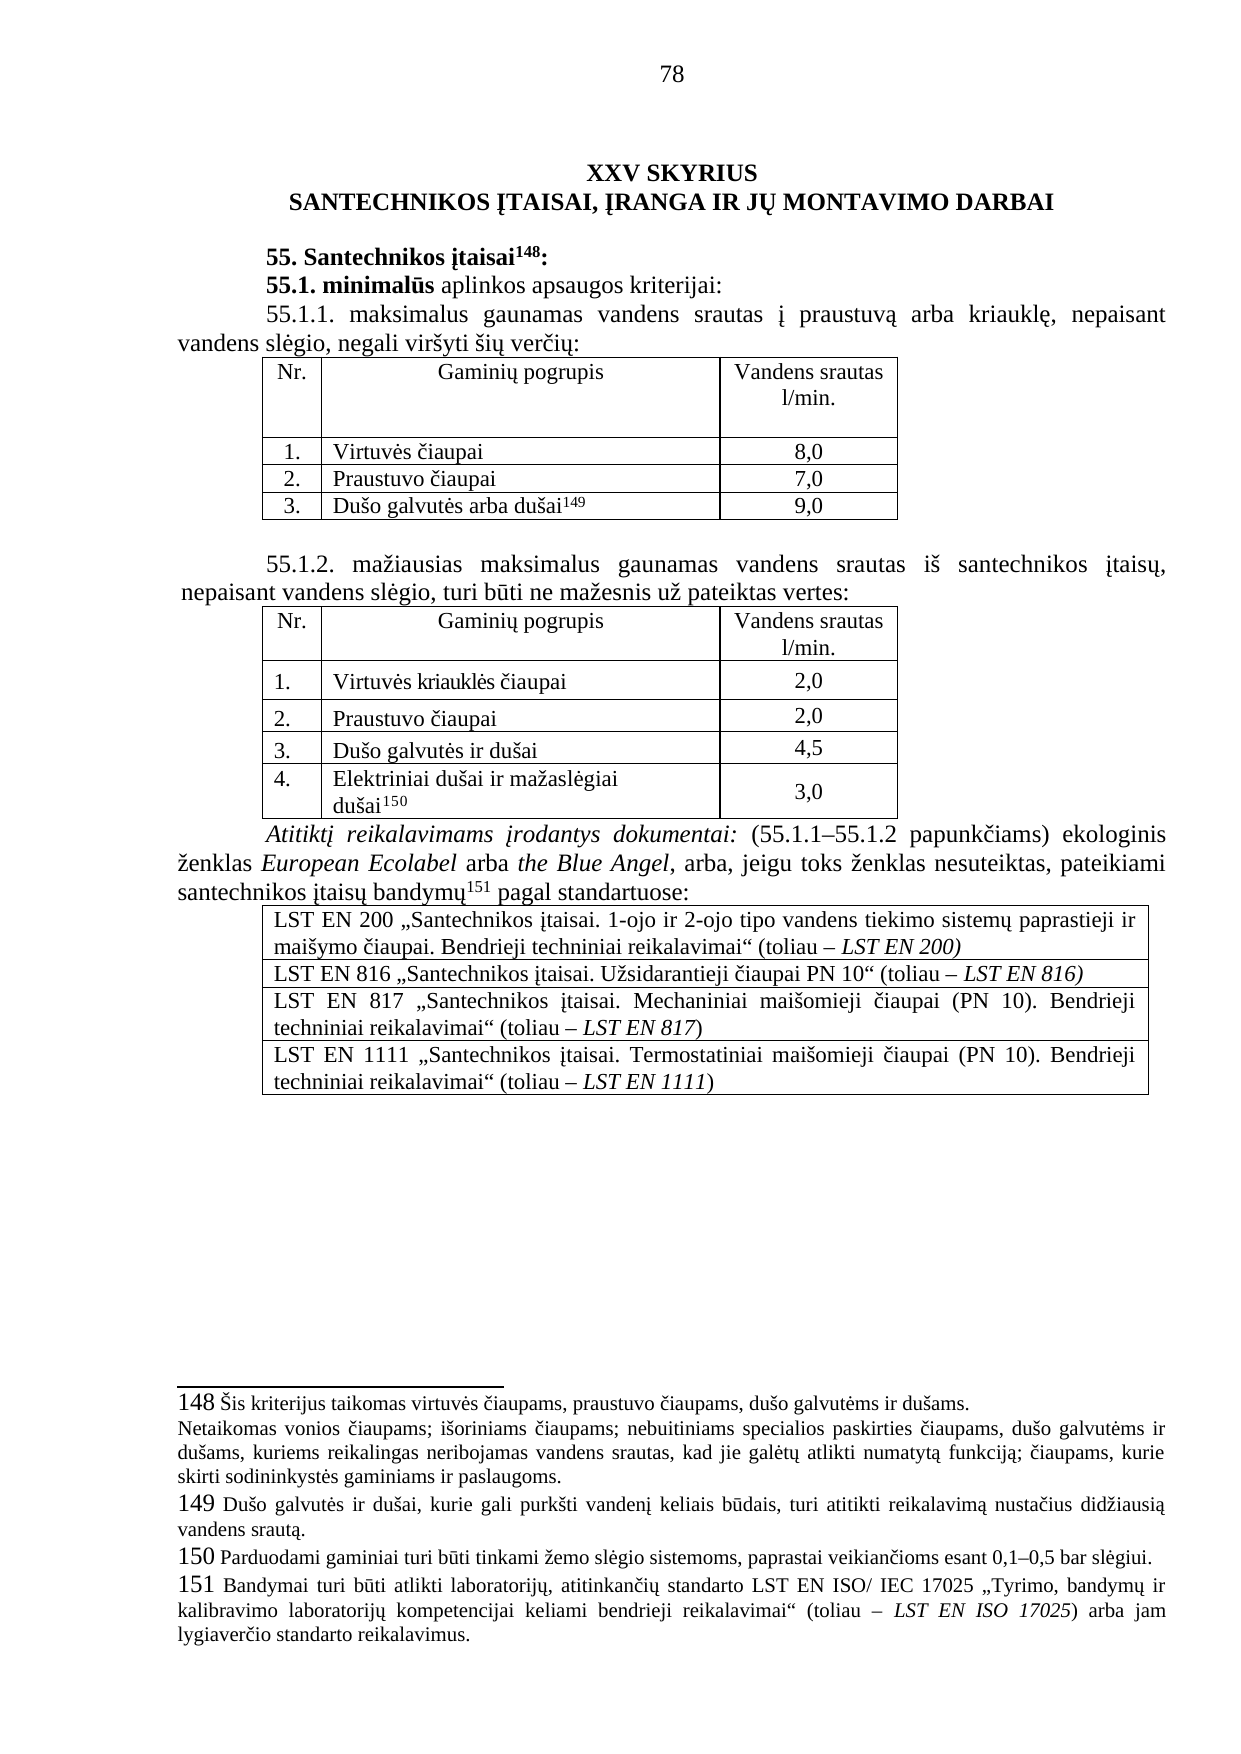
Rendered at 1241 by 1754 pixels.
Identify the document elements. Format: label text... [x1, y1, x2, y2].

table_cell 2,0 [721, 700, 897, 731]
text SANTECHNIKOS ĮTAISAI, ĮRANGA IR JŲ MONTAVIMO DARBAI [177, 187, 1166, 215]
text 55.1.2. mažiausias maksimalus gaunamas vandens srautas iš santechnikos įtaisų, nepaisant vandens slėgio, turi būti ne mažesnis už pateiktas vertes: [181, 549, 1166, 606]
table_header Nr. [263, 358, 321, 437]
table_header Nr. [263, 607, 321, 660]
table_cell Praustuvo čiaupai [322, 700, 719, 731]
table_cell 3. [263, 493, 321, 519]
text Atitiktį reikalavimams įrodantys dokumentai: (55.1.1–55.1.2 papunkčiams) ekologinis ženklas European Ecolabel arba the Blue Angel, arba, jeigu toks ženklas nesuteiktas, pateikiami santechnikos įtaisų bandymų pagal standartuose: [177, 819, 1166, 905]
text XXV SKYRIUS [177, 158, 1166, 187]
table_cell 8,0 [721, 438, 897, 464]
table_cell 7,0 [721, 465, 897, 492]
text 55.1.1. maksimalus gaunamas vandens srautas į praustuvą arba kriauklę, nepaisant vandens slėgio, negali viršyti šių verčių: [177, 299, 1166, 357]
table_cell Virtuvės čiaupai [322, 438, 719, 464]
table_cell 2. [263, 700, 321, 731]
table_cell Virtuvės kriauklės čiaupai [322, 661, 719, 699]
table_cell LST EN 817 „Santechnikos įtaisai. Mechaniniai maišomieji čiaupai (PN 10). Bendrieji techniniai reikalavimai“ (toliau – LST EN 817) [263, 988, 1148, 1040]
text Bandymai turi būti atlikti laboratorijų, atitinkančių standarto LST EN ISO/ IEC 17025 „Tyrimo, bandymų ir kalibravimo laboratorijų kompetencijai keliami bendrieji reikalavimai“ (toliau – LST EN ISO 17025) arba jam lygiaverčio standarto reikalavimus. [177, 1569, 1166, 1646]
table_cell 9,0 [721, 493, 897, 519]
table_header Gaminių pogrupis [322, 358, 719, 437]
table_cell LST EN 1111 „Santechnikos įtaisai. Termostatiniai maišomieji čiaupai (PN 10). Bendrieji techniniai reikalavimai“ (toliau – LST EN 1111) [263, 1041, 1148, 1094]
table_cell 2. [263, 465, 321, 492]
table_cell 3,0 [721, 764, 897, 818]
table_cell 2,0 [721, 661, 897, 699]
table_cell 4,5 [721, 732, 897, 763]
text Netaikomas vonios čiaupams; išoriniams čiaupams; nebuitiniams specialios paskirties čiaupams, dušo galvutėms ir dušams, kuriems reikalingas neribojamas vandens srautas, kad jie galėtų atlikti numatytą funkciją; čiaupams, kurie skirti sodininkystės gaminiams ir paslaugoms. [177, 1416, 1166, 1488]
table_cell 1. [263, 438, 321, 464]
table_cell LST EN 816 „Santechnikos įtaisai. Užsidarantieji čiaupai PN 10“ (toliau – LST EN 816) [263, 960, 1148, 987]
table_cell Dušo galvutės ir dušai [322, 732, 719, 763]
table_cell Elektriniai dušai ir mažaslėgiai dušai [322, 764, 719, 818]
table_header Vandens srautas l/min. [721, 358, 897, 437]
table_header Gaminių pogrupis [322, 607, 719, 660]
table_header Vandens srautas l/min. [721, 607, 897, 660]
table_cell 1. [263, 661, 321, 699]
text Šis kriterijus taikomas virtuvės čiaupams, praustuvo čiaupams, dušo galvutėms ir dušams. [177, 1387, 1166, 1416]
table_cell 3. [263, 732, 321, 763]
subtitle 55. Santechnikos įtaisai: [177, 242, 1166, 270]
table_cell 4. [263, 764, 321, 818]
table_header LST EN 200 „Santechnikos įtaisai. 1-ojo ir 2-ojo tipo vandens tiekimo sistemų paprastieji ir maišymo čiaupai. Bendrieji techniniai reikalavimai“ (toliau – LST EN 200) [263, 906, 1148, 959]
table_cell Dušo galvutės arba dušai [322, 493, 719, 519]
text 55.1. minimalūs aplinkos apsaugos kriterijai: [177, 270, 1166, 299]
table_cell Praustuvo čiaupai [322, 465, 719, 492]
